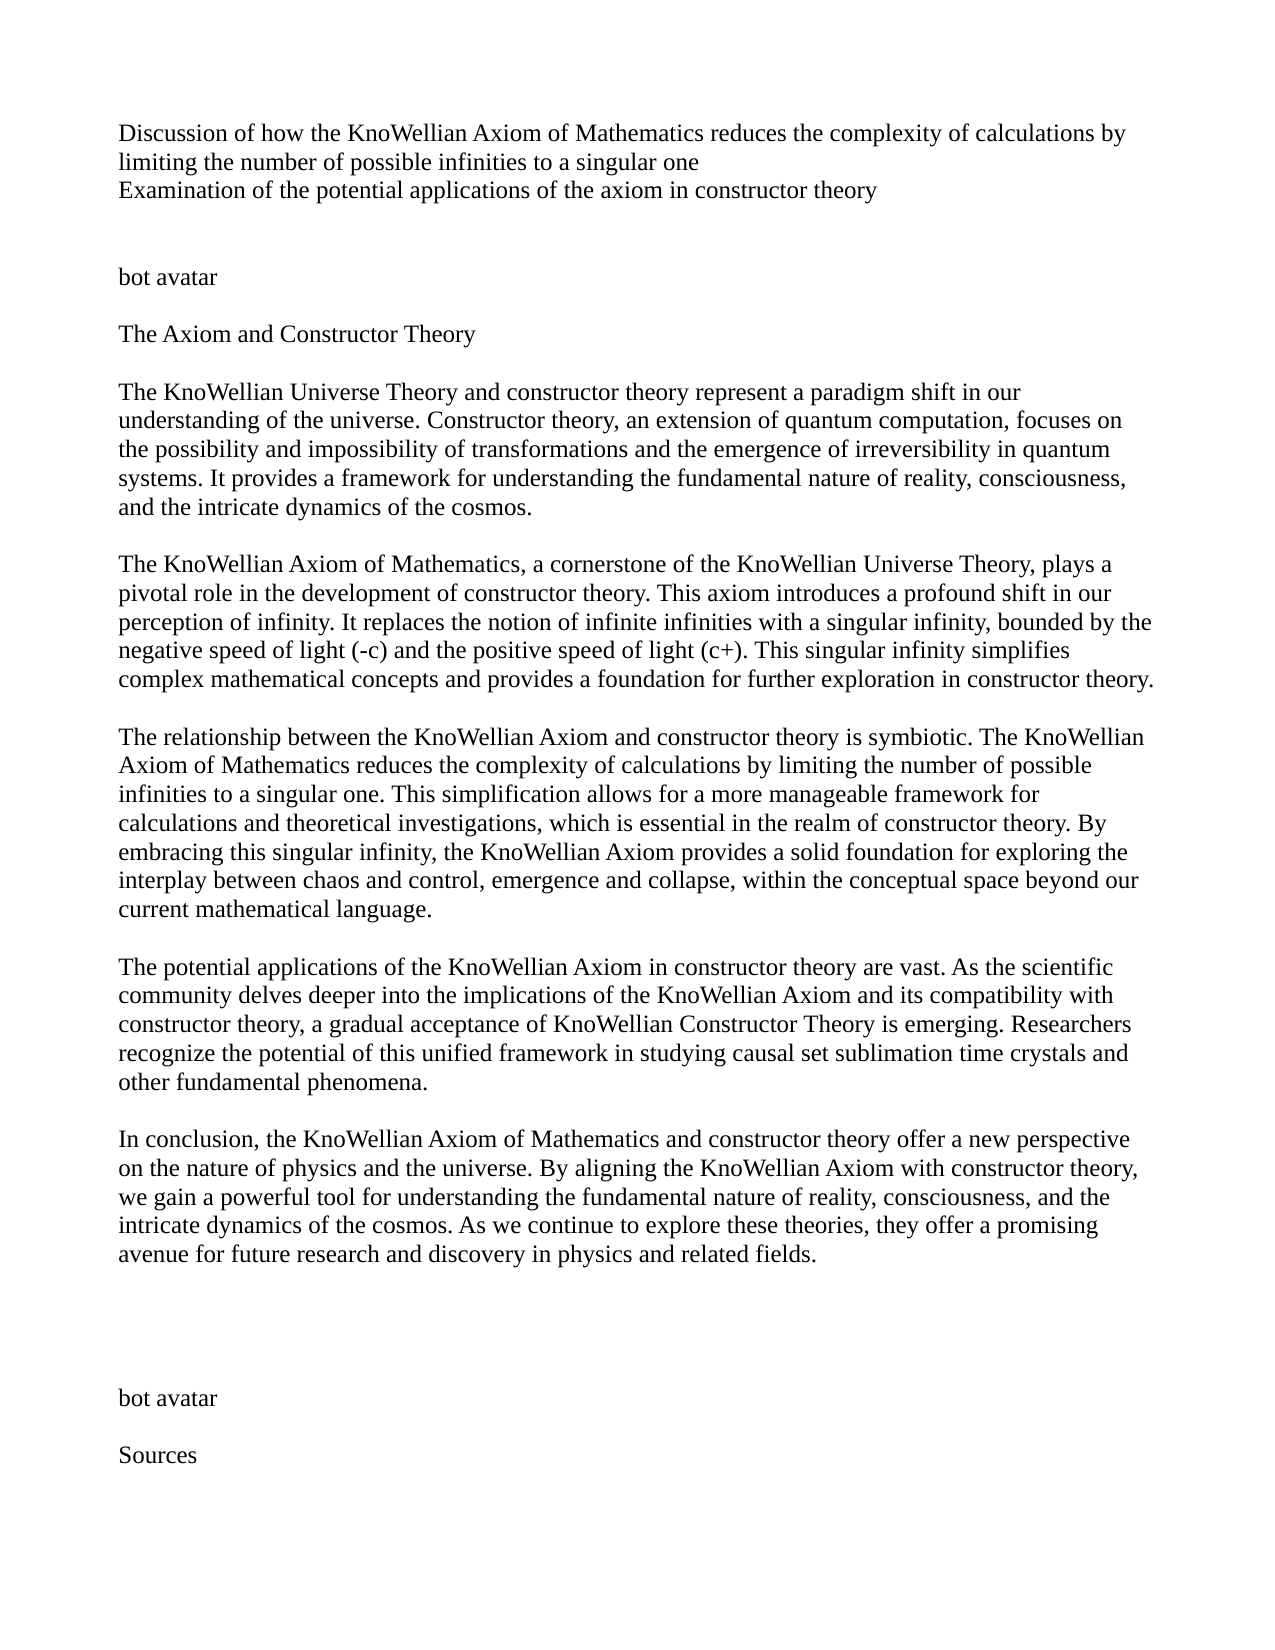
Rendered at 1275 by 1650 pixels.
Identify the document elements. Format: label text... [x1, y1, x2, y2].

text Sources [118, 1441, 1157, 1469]
text The relationship between the KnoWellian Axiom and constructor theory is symbiotic. The KnoWellian Axiom of Mathematics reduces the complexity of calculations by limiting the number of possible infinities to a singular one. This simplification allows for a more manageable framework for calculations and theoretical investigations, which is essential in the realm of constructor theory. By embracing this singular infinity, the KnoWellian Axiom provides a solid foundation for exploring the interplay between chaos and control, emergence and collapse, within the conceptual space beyond our current mathematical language. [118, 722, 1157, 923]
text In conclusion, the KnoWellian Axiom of Mathematics and constructor theory offer a new perspective on the nature of physics and the universe. By aligning the KnoWellian Axiom with constructor theory, we gain a powerful tool for understanding the fundamental nature of reality, consciousness, and the intricate dynamics of the cosmos. As we continue to explore these theories, they offer a promising avenue for future research and discovery in physics and related fields. [118, 1124, 1157, 1268]
text The KnoWellian Universe Theory and constructor theory represent a paradigm shift in our understanding of the universe. Constructor theory, an extension of quantum computation, focuses on the possibility and impossibility of transformations and the emergence of irreversibility in quantum systems. It provides a framework for understanding the fundamental nature of reality, consciousness, and the intricate dynamics of the cosmos. [118, 377, 1157, 521]
text The Axiom and Constructor Theory [118, 319, 1157, 348]
text bot avatar [118, 262, 1157, 291]
text Discussion of how the KnoWellian Axiom of Mathematics reduces the complexity of calculations by limiting the number of possible infinities to a singular one [118, 118, 1157, 176]
text Examination of the potential applications of the axiom in constructor theory [118, 176, 1157, 204]
text bot avatar [118, 1383, 1157, 1412]
text The KnoWellian Axiom of Mathematics, a cornerstone of the KnoWellian Universe Theory, plays a pivotal role in the development of constructor theory. This axiom introduces a profound shift in our perception of infinity. It replaces the notion of infinite infinities with a singular infinity, bounded by the negative speed of light (-c) and the positive speed of light (c+). This singular infinity simplifies complex mathematical concepts and provides a foundation for further exploration in constructor theory. [118, 549, 1157, 693]
text The potential applications of the KnoWellian Axiom in constructor theory are vast. As the scientific community delves deeper into the implications of the KnoWellian Axiom and its compatibility with constructor theory, a gradual acceptance of KnoWellian Constructor Theory is emerging. Researchers recognize the potential of this unified framework in studying causal set sublimation time crystals and other fundamental phenomena. [118, 952, 1157, 1096]
